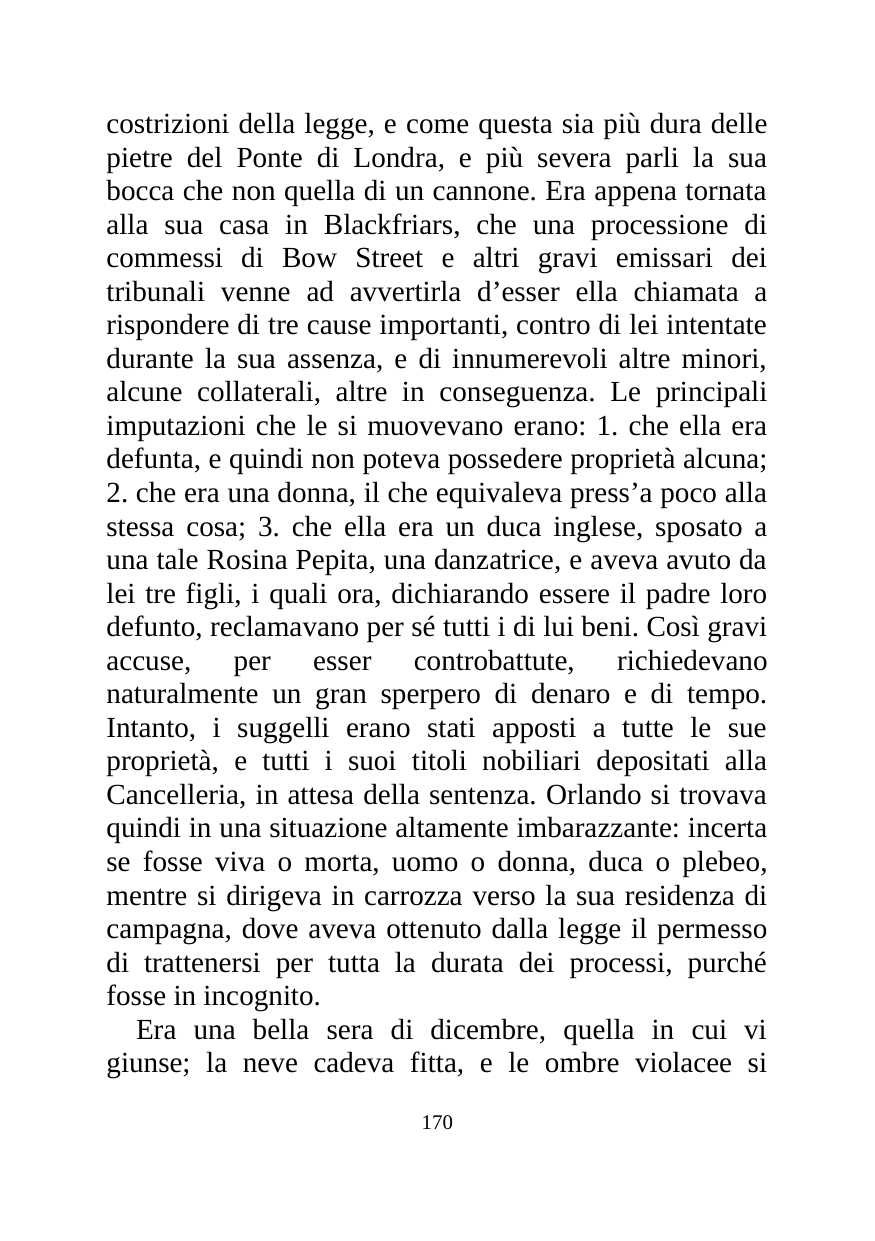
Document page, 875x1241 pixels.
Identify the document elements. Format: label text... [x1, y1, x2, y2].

text costrizioni della legge, e come questa sia più dura delle pietre del Ponte di Londra, e più severa parli la sua bocca che non quella di un cannone. Era appena tornata alla sua casa in Blackfriars, che una processione di commessi di Bow Street e altri gravi emissari dei tribunali venne ad avvertirla d’esser ella chiamata a rispondere di tre cause importanti, contro di lei intentate durante la sua assenza, e di innumerevoli altre minori, alcune collaterali, altre in conseguenza. Le principali imputazioni che le si muovevano erano: 1. che ella era defunta, e quindi non poteva possedere proprietà alcuna; 2. che era una donna, il che equivaleva press’a poco alla stessa cosa; 3. che ella era un duca inglese, sposato a una tale Rosina Pepita, una danzatrice, e aveva avuto da lei tre figli, i quali ora, dichiarando essere il padre loro defunto, reclamavano per sé tutti i di lui beni. Così gravi accuse, per esser controbattute, richiedevano naturalmente un gran sperpero di denaro e di tempo. Intanto, i suggelli erano stati apposti a tutte le sue proprietà, e tutti i suoi titoli nobiliari depositati alla Cancelleria, in attesa della sentenza. Orlando si trovava quindi in una situazione altamente imbarazzante: incerta se fosse viva o morta, uomo o donna, duca o plebeo, mentre si dirigeva in carrozza verso la sua residenza di campagna, dove aveva ottenuto dalla legge il permesso di trattenersi per tutta la durata dei processi, purché fosse in incognito. [106, 106, 768, 1012]
text Era una bella sera di dicembre, quella in cui vi giunse; la neve cadeva fitta, e le ombre violacee si [106, 1012, 768, 1079]
